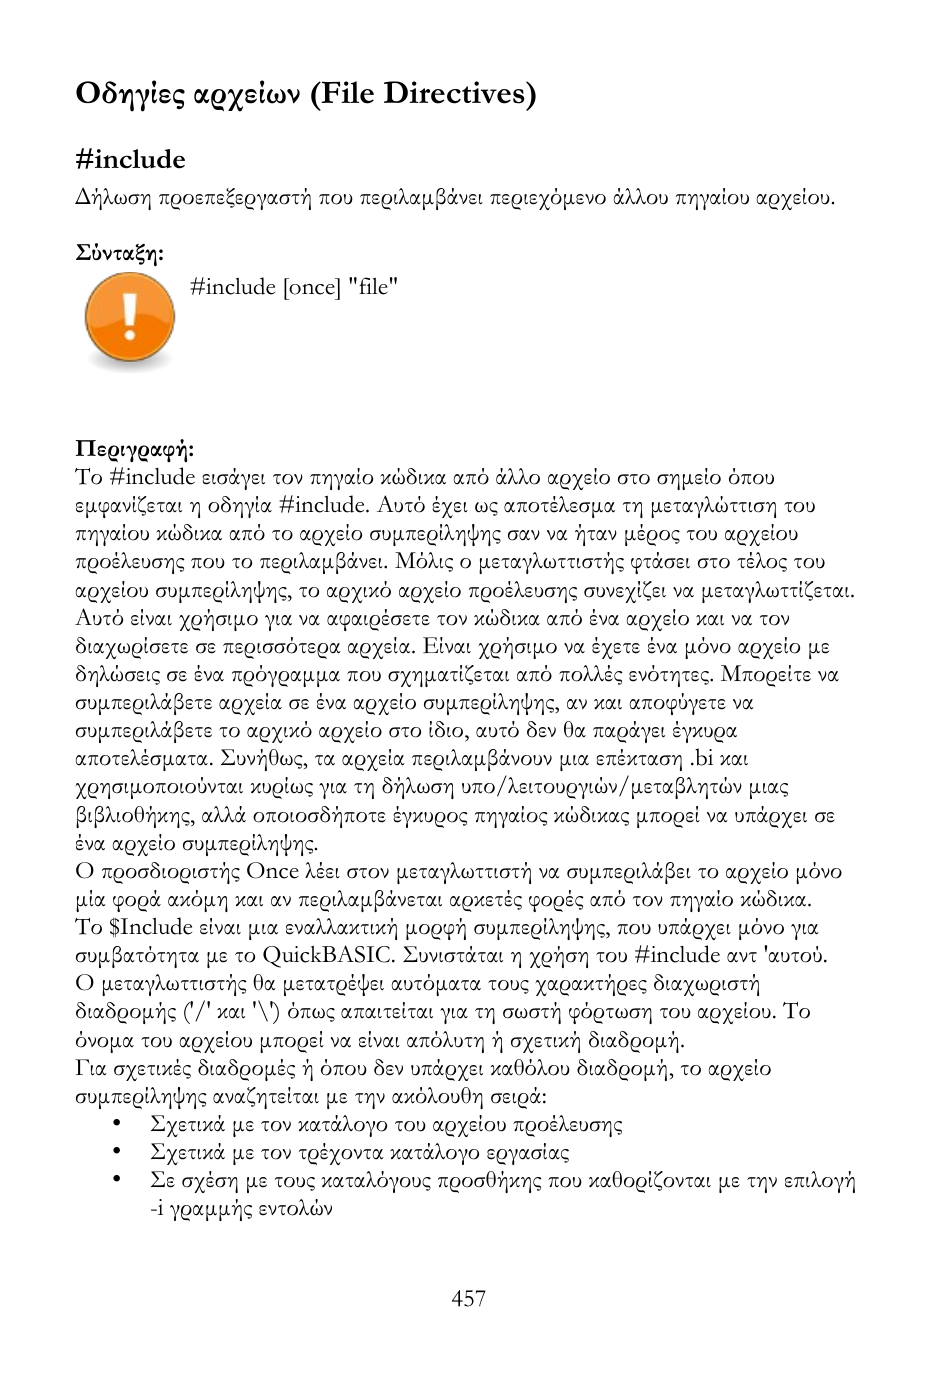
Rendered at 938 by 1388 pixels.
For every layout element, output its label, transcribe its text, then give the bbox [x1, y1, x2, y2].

table_header [75, 267, 183, 407]
text Το #include εισάγει τον πηγαίο κώδικα από άλλο αρχείο στο σημείο όπου εμφανίζεται η οδηγία #include. Αυτό έχει ως αποτέλεσμα τη μεταγλώττιση του πηγαίου κώδικα από το αρχείο συμπερίληψης σαν να ήταν μέρος του αρχείου προέλευσης που το περιλαμβάνει. Μόλις ο μεταγλωττιστής φτάσει στο τέλος του αρχείου συμπερίληψης, το αρχικό αρχείο προέλευσης συνεχίζει να μεταγλωττίζεται. [75, 463, 862, 604]
list Σχετικά με τον κατάλογο του αρχείου προέλευσης [112, 1110, 862, 1138]
text Ο μεταγλωττιστής θα μετατρέψει αυτόματα τους χαρακτήρες διαχωριστή διαδρομής ('/' και '\') όπως απαιτείται για τη σωστή φόρτωση του αρχείου. Το όνομα του αρχείου μπορεί να είναι απόλυτη ή σχετική διαδρομή. [75, 969, 862, 1054]
text Αυτό είναι χρήσιμο για να αφαιρέσετε τον κώδικα από ένα αρχείο και να τον διαχωρίσετε σε περισσότερα αρχεία. Είναι χρήσιμο να έχετε ένα μόνο αρχείο με δηλώσεις σε ένα πρόγραμμα που σχηματίζεται από πολλές ενότητες. Μπορείτε να συμπεριλάβετε αρχεία σε ένα αρχείο συμπερίληψης, αν και αποφύγετε να συμπεριλάβετε το αρχικό αρχείο στο ίδιο, αυτό δεν θα παράγει έγκυρα αποτελέσματα. Συνήθως, τα αρχεία περιλαμβάνουν μια επέκταση .bi και χρησιμοποιούνται κυρίως για τη δήλωση υπο/λειτουργιών/μεταβλητών μιας βιβλιοθήκης, αλλά οποιοσδήποτε έγκυρος πηγαίος κώδικας μπορεί να υπάρχει σε ένα αρχείο συμπερίληψης. [75, 604, 862, 857]
picture [79, 272, 180, 373]
text Περιγραφή: [75, 435, 862, 463]
subtitle Οδηγίες αρχείων (File Directives) [75, 75, 862, 112]
text Σύνταξη: [75, 239, 862, 267]
text Για σχετικές διαδρομές ή όπου δεν υπάρχει καθόλου διαδρομή, το αρχείο συμπερίληψης αναζητείται με την ακόλουθη σειρά: [75, 1054, 862, 1110]
list Σχετικά με τον τρέχοντα κατάλογο εργασίας [112, 1138, 862, 1166]
table_header #include [once] "file" [184, 267, 863, 407]
text Ο προσδιοριστής Once λέει στον μεταγλωττιστή να συμπεριλάβει το αρχείο μόνο μία φορά ακόμη και αν περιλαμβάνεται αρκετές φορές από τον πηγαίο κώδικα. [75, 857, 862, 913]
subtitle #include [75, 144, 862, 177]
text Δήλωση προεπεξεργαστή που περιλαμβάνει περιεχόμενο άλλου πηγαίου αρχείου. [75, 183, 862, 211]
list Σε σχέση με τους καταλόγους προσθήκης που καθορίζονται με την επιλογή -i γραμμής εντολών [112, 1166, 862, 1222]
text Το $Include είναι μια εναλλακτική μορφή συμπερίληψης, που υπάρχει μόνο για συμβατότητα με το QuickBASIC. Συνιστάται η χρήση του #include αντ 'αυτού. [75, 913, 862, 969]
